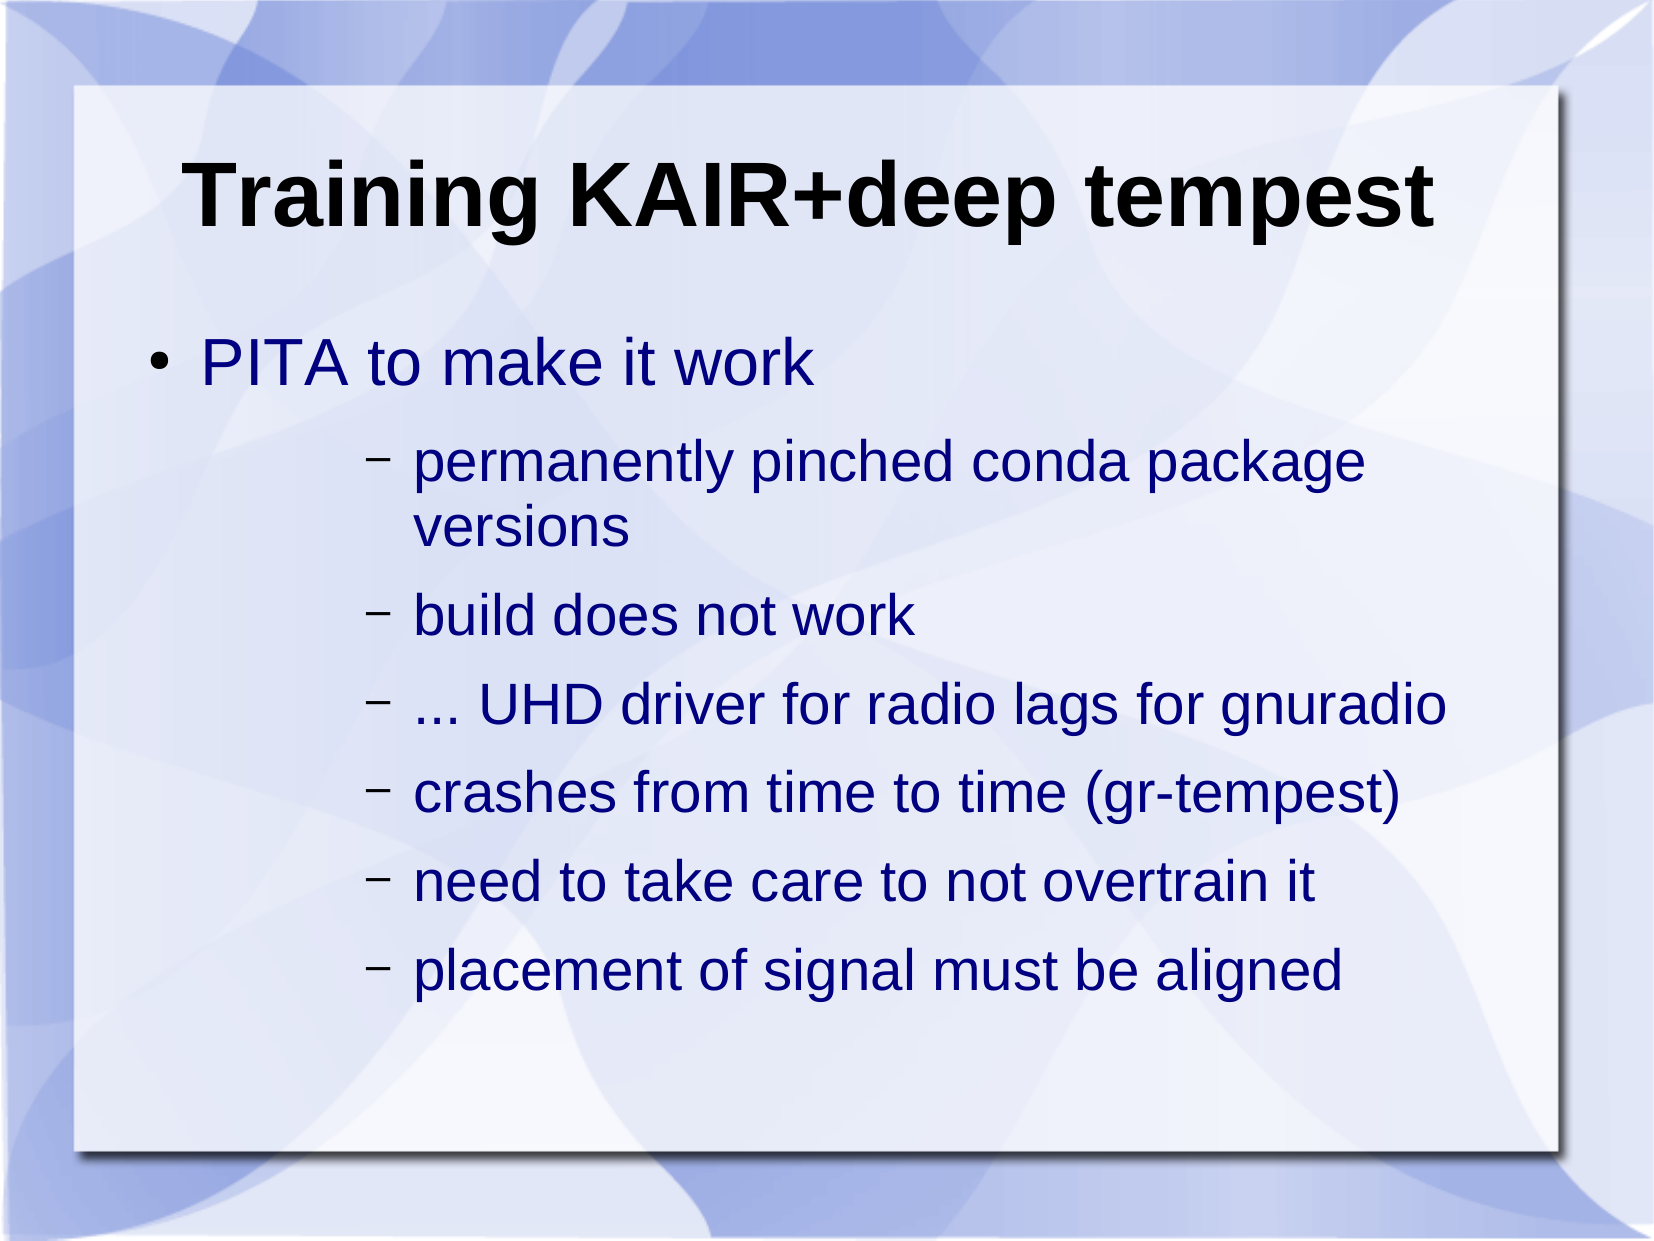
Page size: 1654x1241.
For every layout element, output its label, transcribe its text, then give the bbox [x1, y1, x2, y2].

picture [0, 0, 1654, 1241]
list PITA to make it work permanently pinched conda package versions build does not work ... UHD driver for radio lags for gnuradio crashes from time to time (gr-tempest) need to take care to not overtrain it placement of signal must be aligned [129, 324, 1489, 1045]
title Training KAIR+deep tempest [82, 90, 1536, 298]
